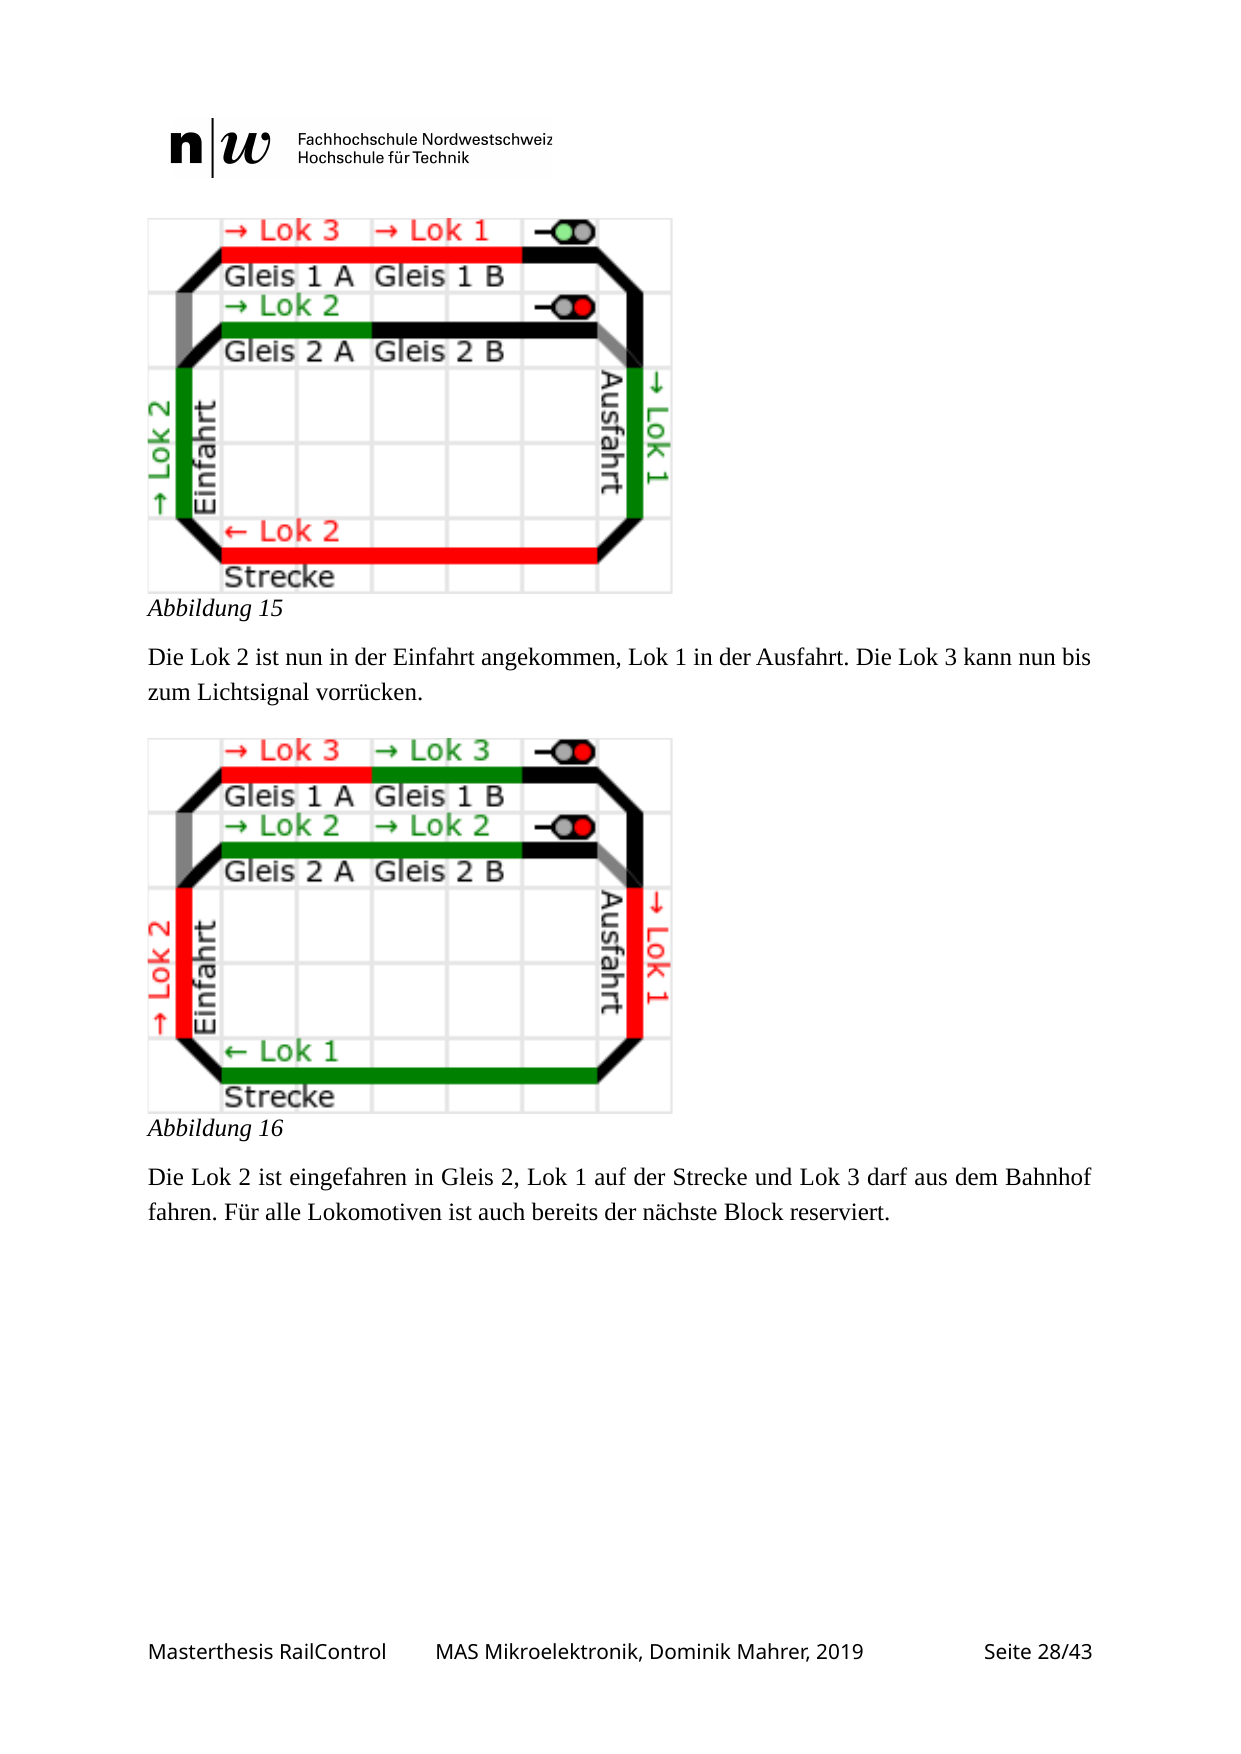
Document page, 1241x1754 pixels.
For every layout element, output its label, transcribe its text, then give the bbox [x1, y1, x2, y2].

picture [170, 118, 553, 178]
text Die Lok 2 ist nun in der Einfahrt angekommen, Lok 1 in der Ausfahrt. Die Lok 3 kann nun bis zum Lichtsignal vorrücken. [148, 642, 1093, 706]
picture [147, 218, 673, 594]
text Abbildung 15 [148, 594, 672, 622]
picture [147, 738, 673, 1114]
text Die Lok 2 ist eingefahren in Gleis 2, Lok 1 auf der Strecke und Lok 3 darf aus dem Bahnhof fahren. Für alle Lokomotiven ist auch bereits der nächste Block reserviert. [148, 1162, 1093, 1226]
text Abbildung 16 [148, 1114, 672, 1142]
